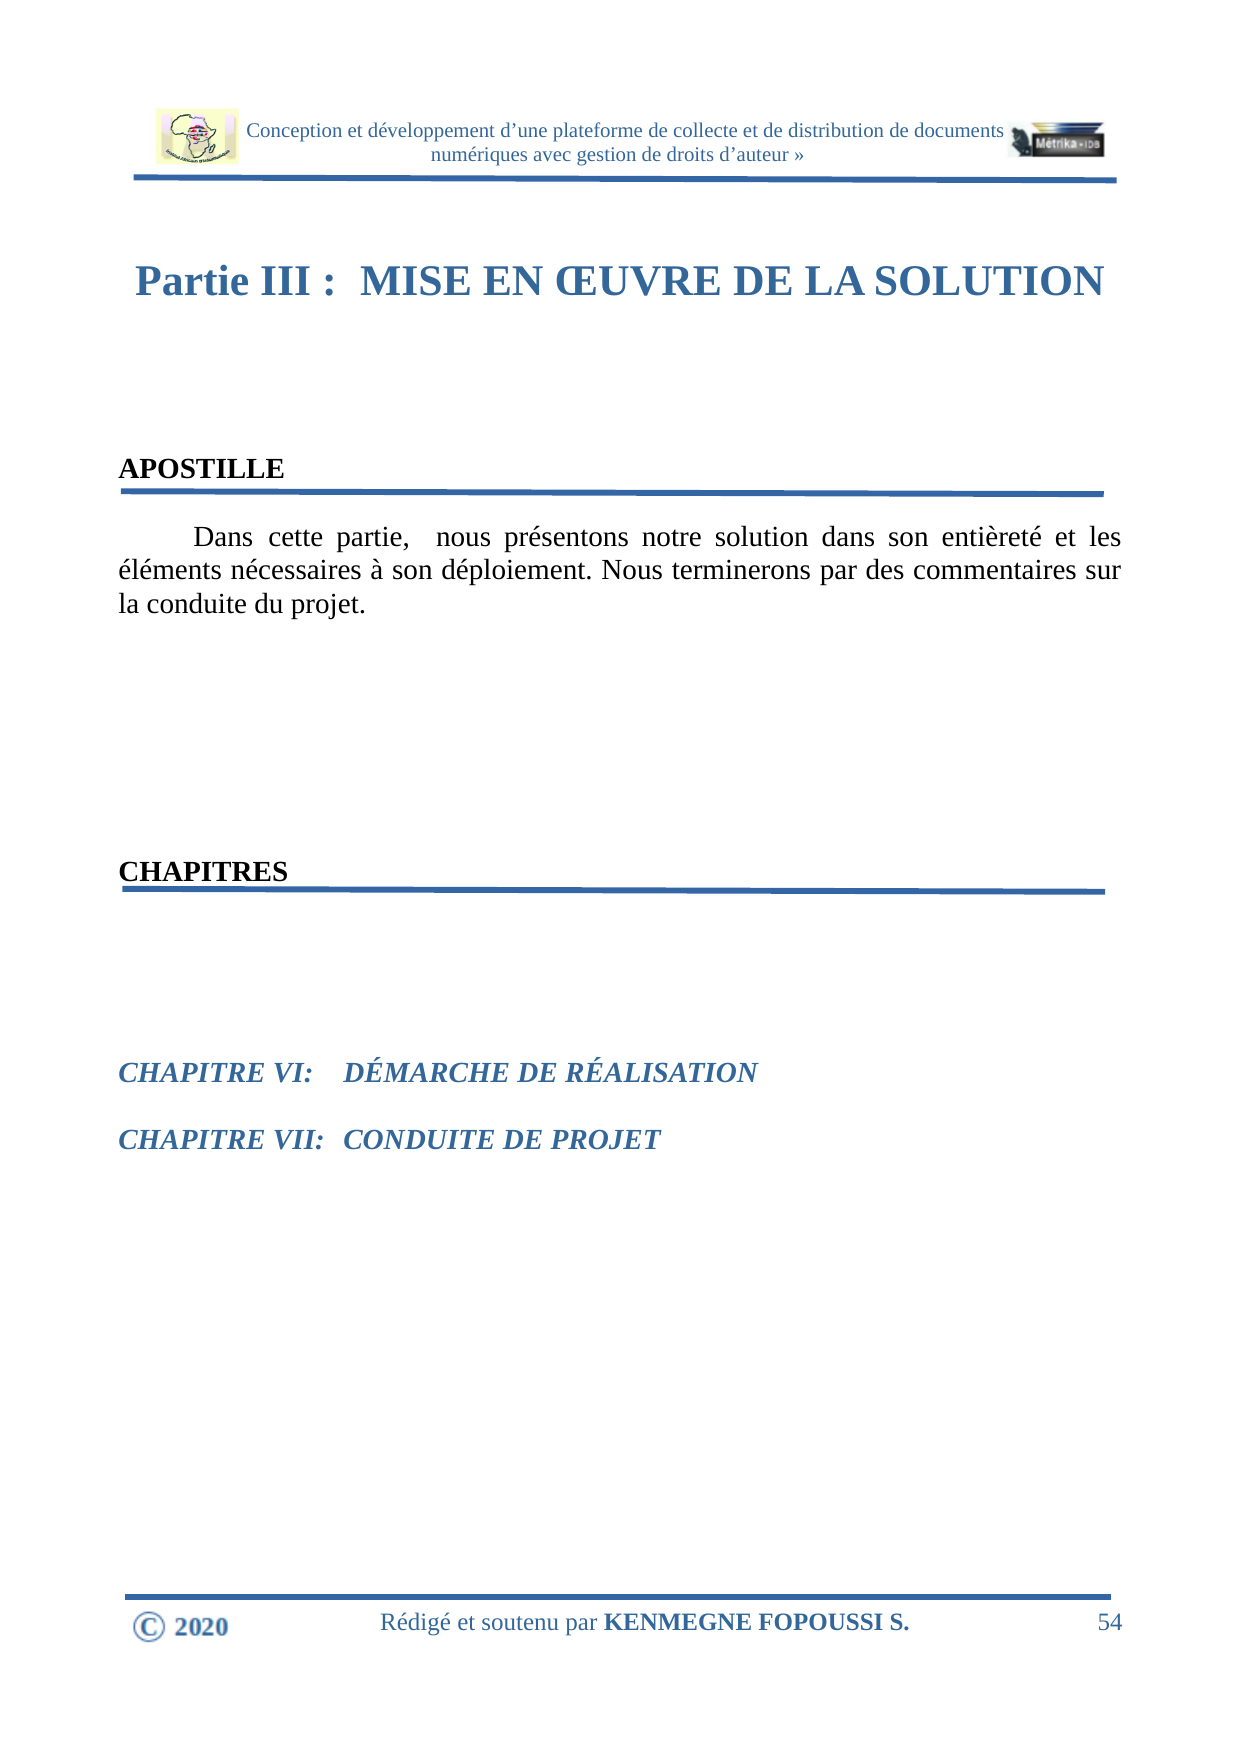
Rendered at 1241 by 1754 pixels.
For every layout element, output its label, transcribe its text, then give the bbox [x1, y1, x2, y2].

picture [154, 107, 241, 166]
text CHAPITRES [118, 854, 1122, 888]
text APOSTILLE [118, 452, 1122, 485]
picture [126, 1604, 231, 1647]
subtitle MISE EN ŒUVRE DE LA SOLUTION [118, 255, 1122, 305]
text CHAPITRE VI: DÉMARCHE DE RÉALISATION [118, 1055, 1122, 1089]
text Dans cette partie, nous présentons notre solution dans son entièreté et les éléments nécessaires à son déploiement. Nous terminerons par des commentaires sur la conduite du projet. [118, 519, 1122, 619]
text CHAPITRE VII: CONDUITE DE PROJET [118, 1122, 1122, 1156]
picture [1003, 116, 1109, 160]
